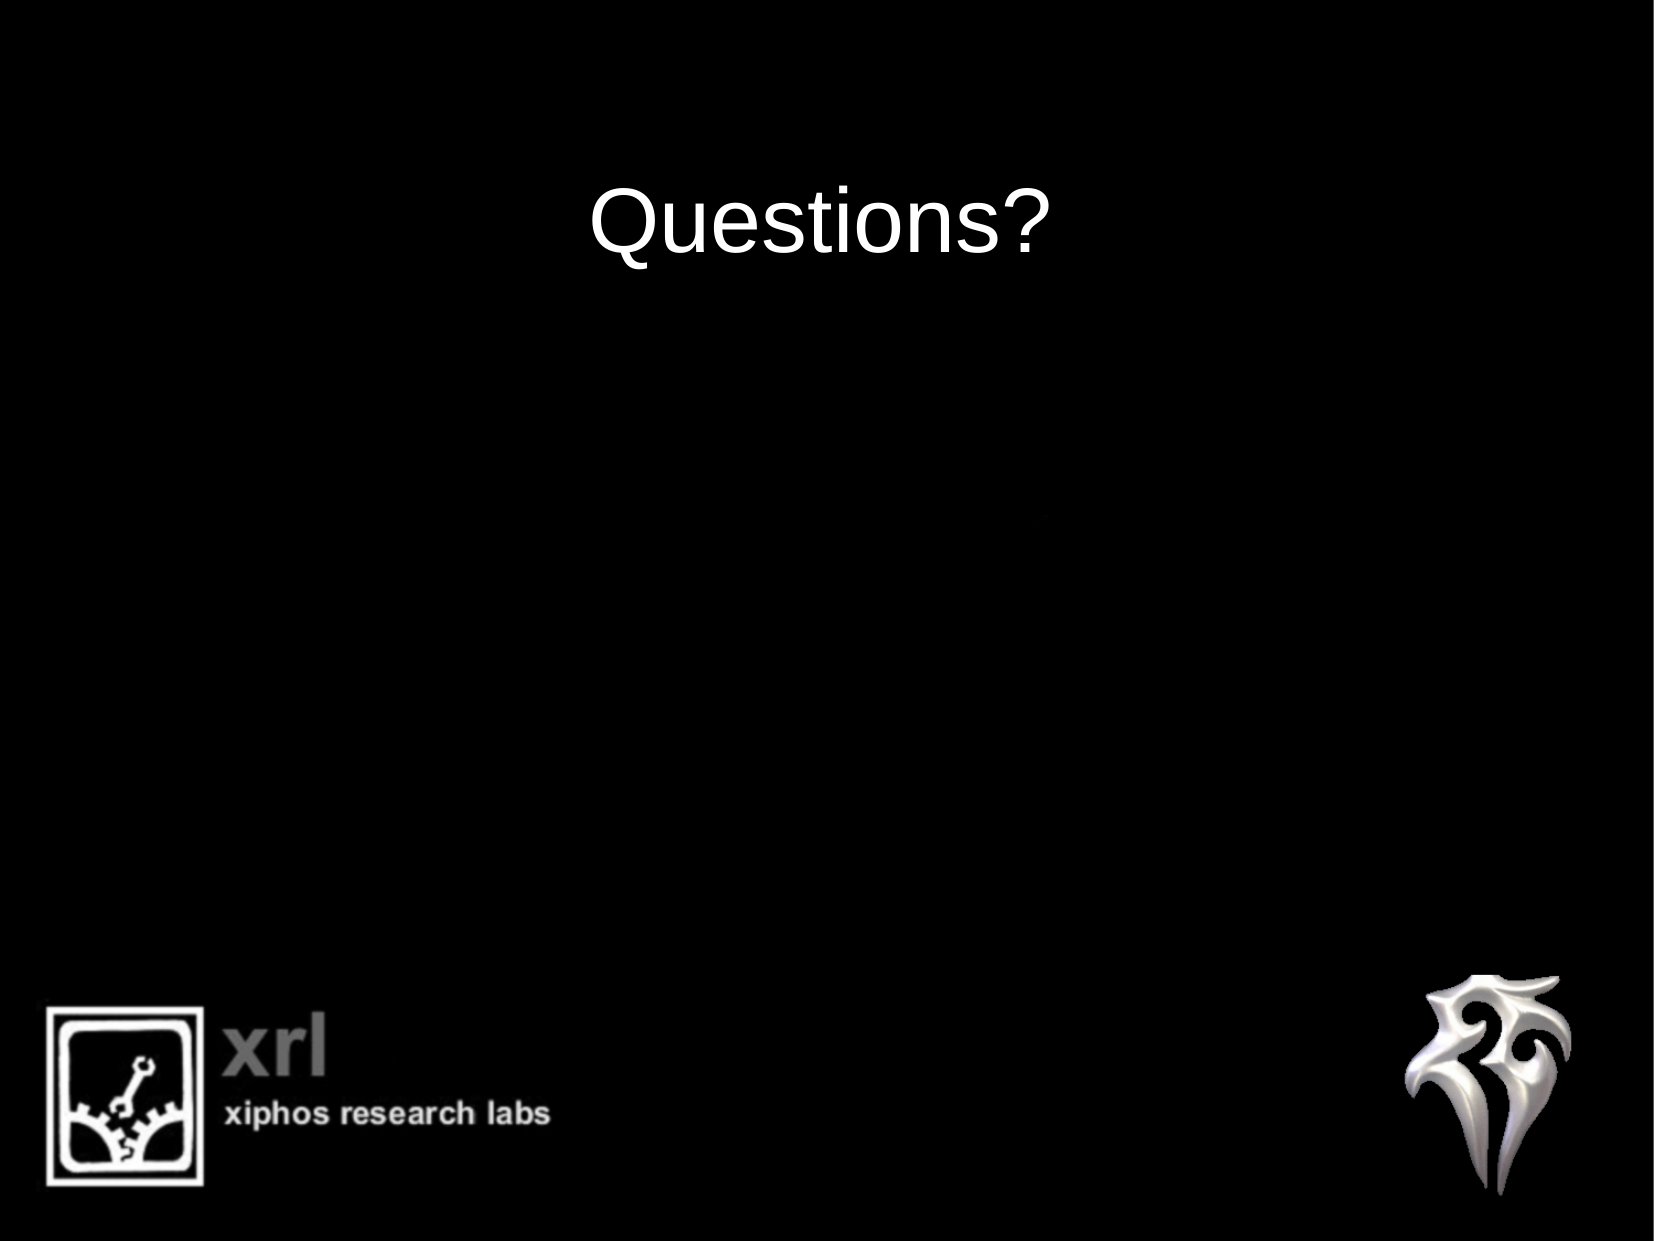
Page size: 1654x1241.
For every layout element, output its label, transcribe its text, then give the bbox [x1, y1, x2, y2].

picture [0, 0, 1654, 1241]
title Questions? [135, 117, 1506, 325]
